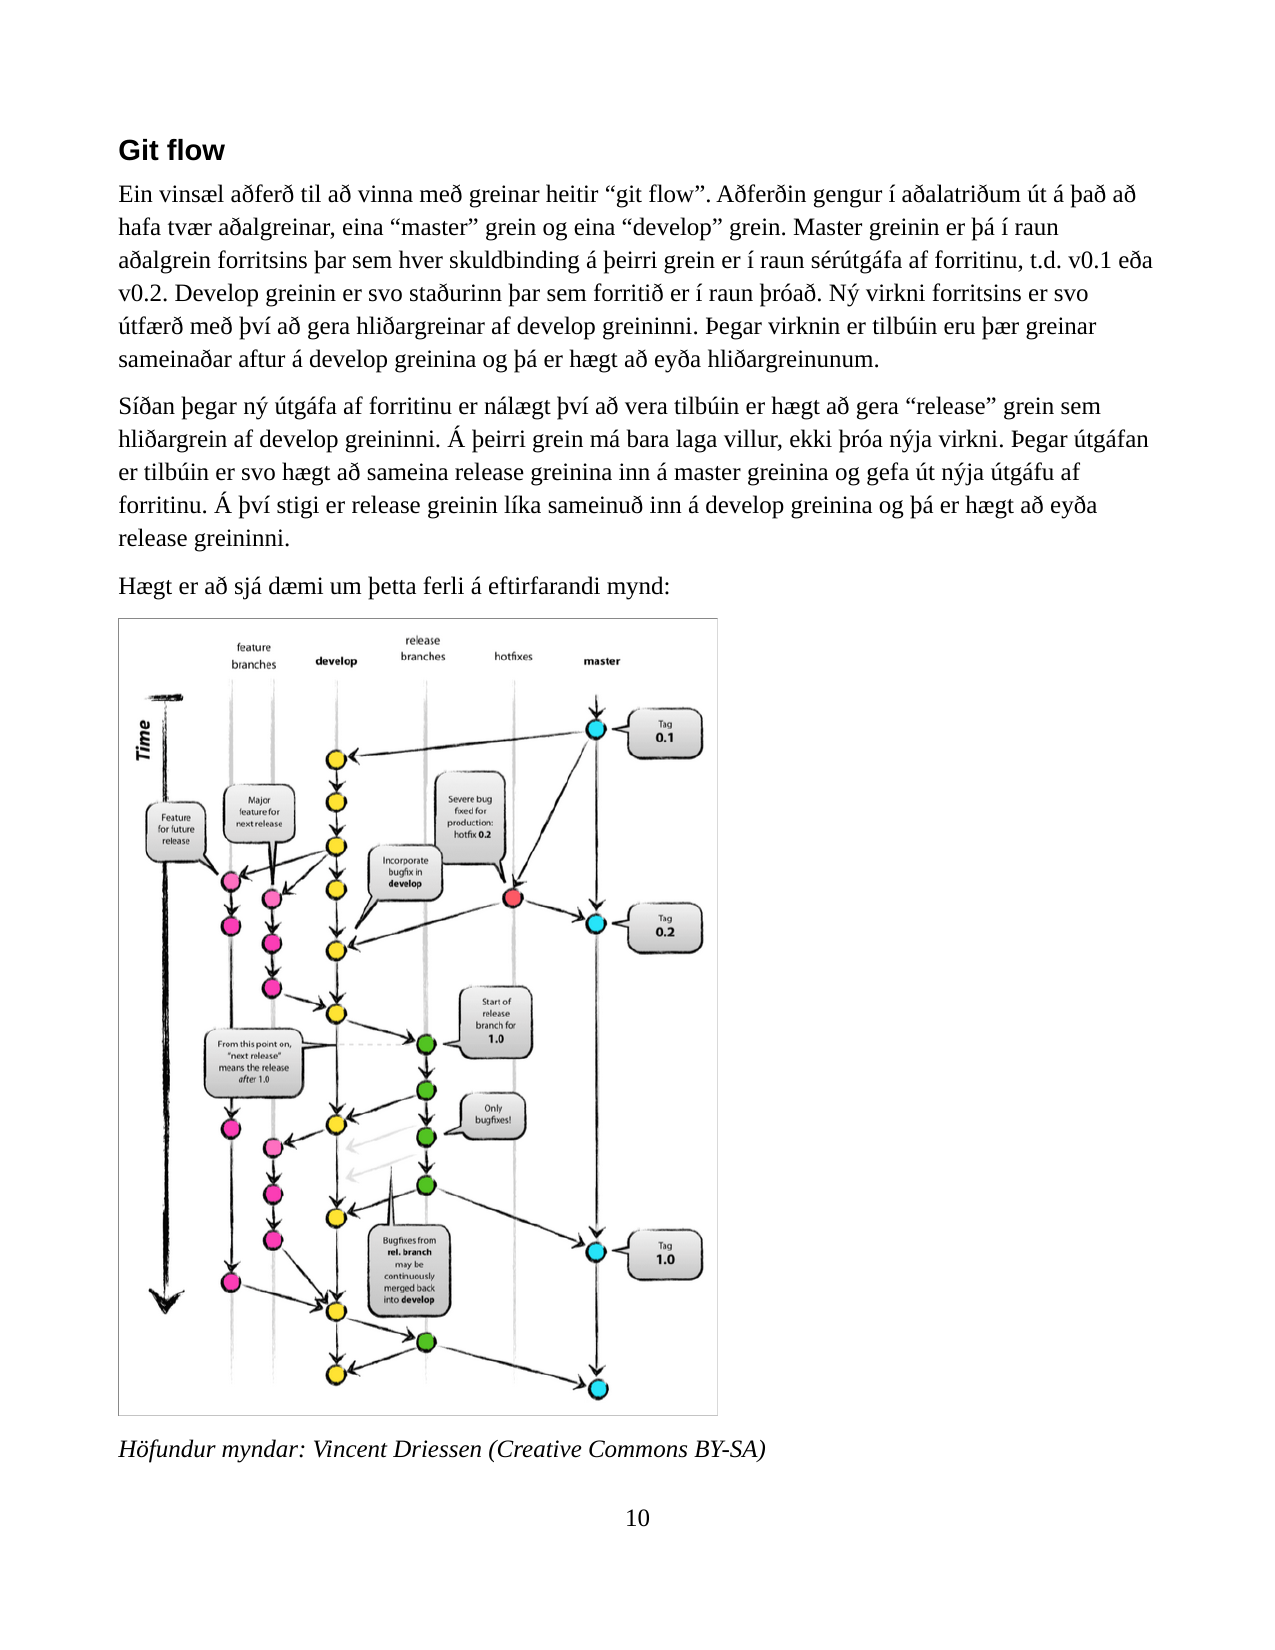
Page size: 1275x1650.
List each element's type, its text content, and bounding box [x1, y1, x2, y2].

text Hægt er að sjá dæmi um þetta ferli á eftirfarandi mynd: [118, 571, 1157, 600]
text Síðan þegar ný útgáfa af forritinu er nálægt því að vera tilbúin er hægt að gera “release” grein sem hliðargrein af develop greininni. Á þeirri grein má bara laga villur, ekki þróa nýja virkni. Þegar útgáfan er tilbúin er svo hægt að sameina release greinina inn á master greinina og gefa út nýja útgáfu af forritinu. Á því stigi er release greinin líka sameinuð inn á develop greinina og þá er hægt að eyða release greininni. [118, 391, 1157, 552]
subtitle Git flow [118, 133, 1157, 166]
text Höfundur myndar: Vincent Driessen (Creative Commons BY-SA) [118, 1434, 1157, 1463]
text Ein vinsæl aðferð til að vinna með greinar heitir “git flow”. Aðferðin gengur í aðalatriðum út á það að hafa tvær aðalgreinar, eina “master” grein og eina “develop” grein. Master greinin er þá í raun aðalgrein forritsins þar sem hver skuldbinding á þeirri grein er í raun sérútgáfa af forritinu, t.d. v0.1 eða v0.2. Develop greinin er svo staðurinn þar sem forritið er í raun þróað. Ný virkni forritsins er svo útfærð með því að gera hliðargreinar af develop greininni. Þegar virknin er tilbúin eru þær greinar sameinaðar aftur á develop greinina og þá er hægt að eyða hliðargreinunum. [118, 179, 1157, 373]
picture [118, 618, 718, 1416]
